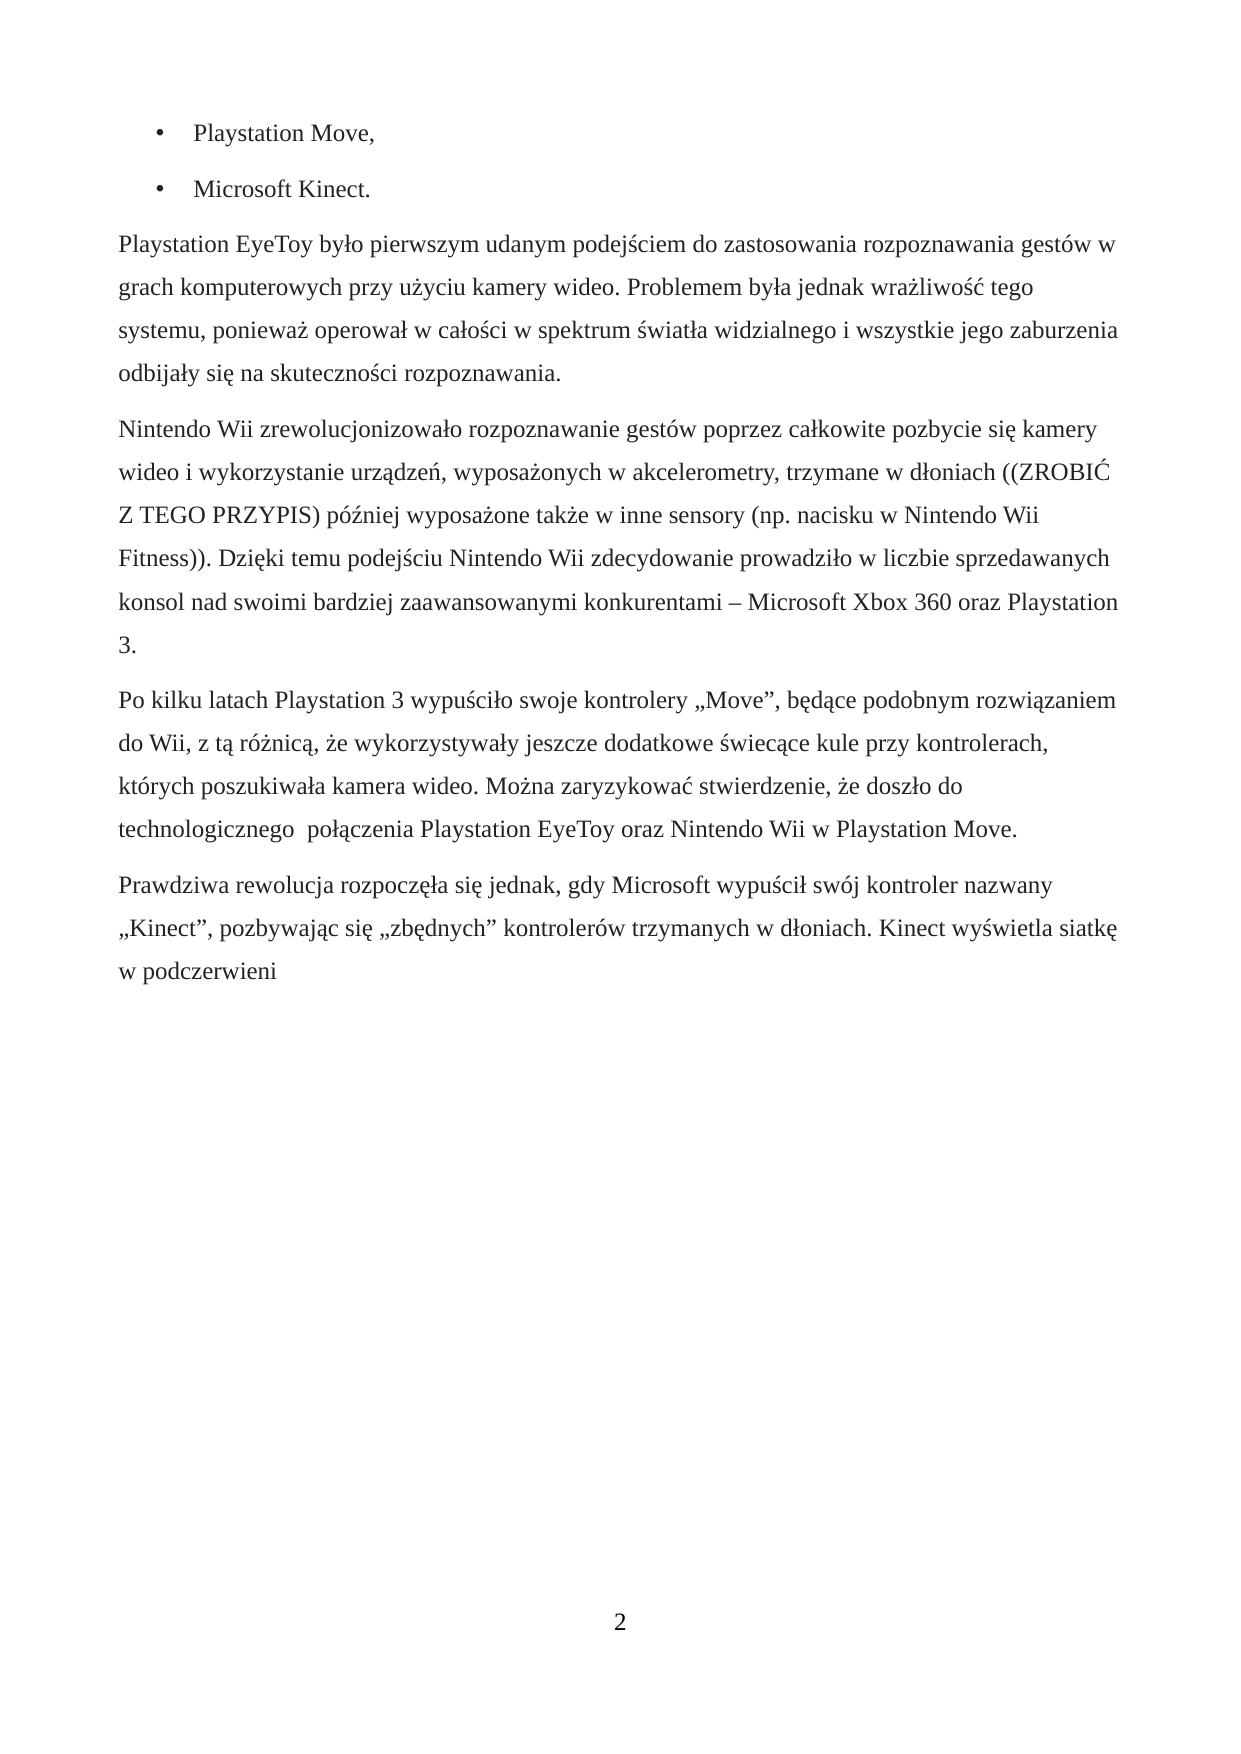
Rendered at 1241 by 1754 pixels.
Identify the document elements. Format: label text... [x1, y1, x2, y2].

text Prawdziwa rewolucja rozpoczęła się jednak, gdy Microsoft wypuścił swój kontroler nazwany „Kinect”, pozbywając się „zbędnych” kontrolerów trzymanych w dłoniach. Kinect wyświetla siatkę w podczerwieni [118, 870, 1122, 985]
list Playstation Move, [156, 118, 1122, 147]
text Po kilku latach Playstation 3 wypuściło swoje kontrolery „Move”, będące podobnym rozwiązaniem do Wii, z tą różnicą, że wykorzystywały jeszcze dodatkowe świecące kule przy kontrolerach, których poszukiwała kamera wideo. Można zaryzykować stwierdzenie, że doszło do technologicznego połączenia Playstation EyeToy oraz Nintendo Wii w Playstation Move. [118, 685, 1122, 843]
text Nintendo Wii zrewolucjonizowało rozpoznawanie gestów poprzez całkowite pozbycie się kamery wideo i wykorzystanie urządzeń, wyposażonych w akcelerometry, trzymane w dłoniach ((ZROBIĆ Z TEGO PRZYPIS) później wyposażone także w inne sensory (np. nacisku w Nintendo Wii Fitness)). Dzięki temu podejściu Nintendo Wii zdecydowanie prowadziło w liczbie sprzedawanych konsol nad swoimi bardziej zaawansowanymi konkurentami – Microsoft Xbox 360 oraz Playstation 3. [118, 414, 1122, 658]
text Playstation EyeToy było pierwszym udanym podejściem do zastosowania rozpoznawania gestów w grach komputerowych przy użyciu kamery wideo. Problemem była jednak wrażliwość tego systemu, ponieważ operował w całości w spektrum światła widzialnego i wszystkie jego zaburzenia odbijały się na skuteczności rozpoznawania. [118, 229, 1122, 387]
list Microsoft Kinect. [156, 174, 1122, 202]
